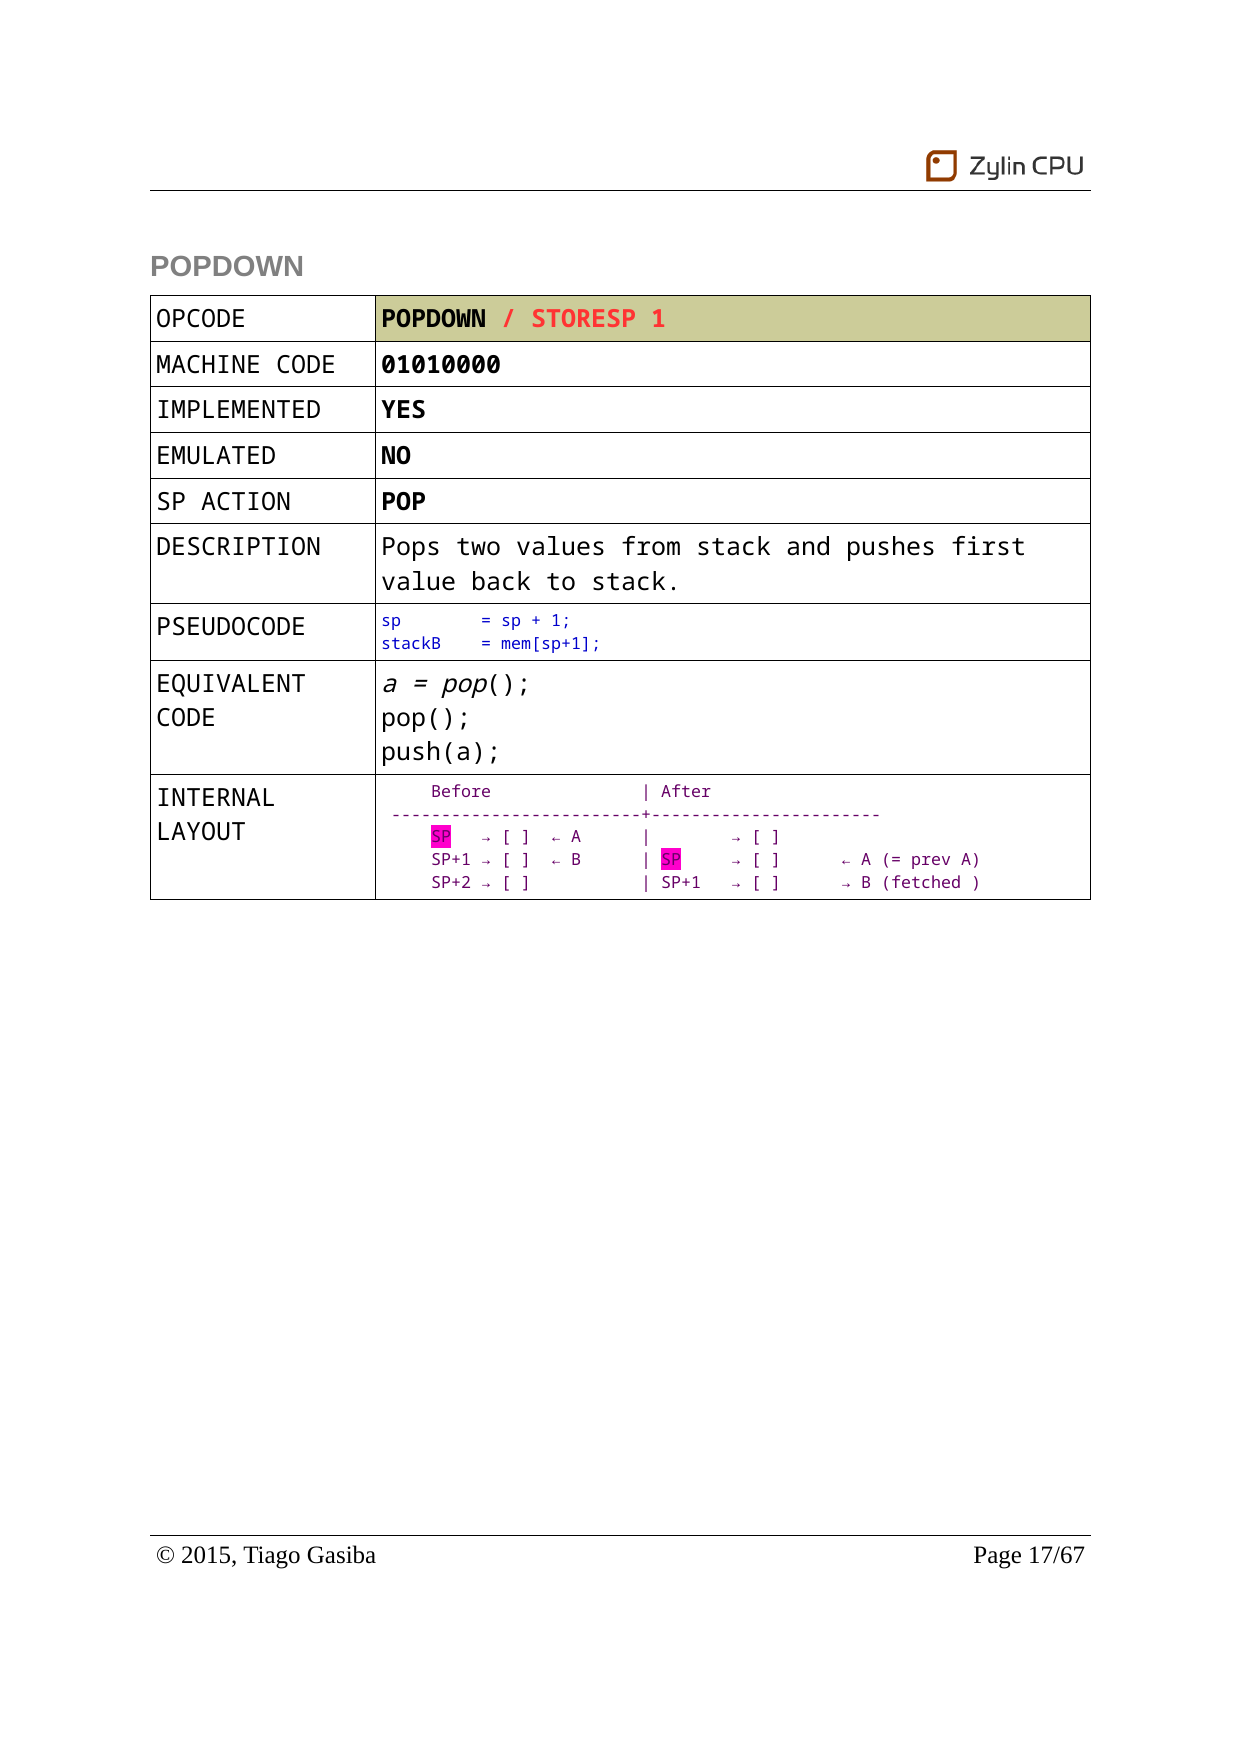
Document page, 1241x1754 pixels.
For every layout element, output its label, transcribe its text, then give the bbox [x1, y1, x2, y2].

table_cell NO [376, 433, 1090, 478]
table_cell Before | After -------------------------+----------------------- SP → [ ] ← A | → [ ] SP+1 → [ ] ← B | SP → [ ] ← A (= prev A) SP+2 → [ ] | SP+1 → [ ] → B (fetched ) [376, 775, 1090, 899]
table_cell DESCRIPTION [151, 524, 375, 603]
picture [922, 148, 1151, 185]
table_cell IMPLEMENTED [151, 387, 375, 432]
table_cell YES [376, 387, 1090, 432]
table_cell POP [376, 479, 1090, 523]
table_cell EMULATED [151, 433, 375, 478]
table_cell INTERNAL LAYOUT [151, 775, 375, 899]
table_cell Pops two values from stack and pushes first value back to stack. [376, 524, 1090, 603]
table_cell SP ACTION [151, 479, 375, 523]
table_header OPCODE [151, 296, 375, 341]
table_cell EQUIVALENT CODE [151, 661, 375, 774]
table_cell sp = sp + 1; stackB = mem[sp+1]; [376, 604, 1090, 660]
table_header POPDOWN / STORESP 1 [376, 296, 1090, 341]
table_cell MACHINE CODE [151, 342, 375, 386]
table_cell PSEUDOCODE [151, 604, 375, 660]
table_cell 01010000 [376, 342, 1090, 386]
subtitle POPDOWN [150, 249, 1091, 283]
table_cell a = pop(); pop(); push(a); [376, 661, 1090, 774]
